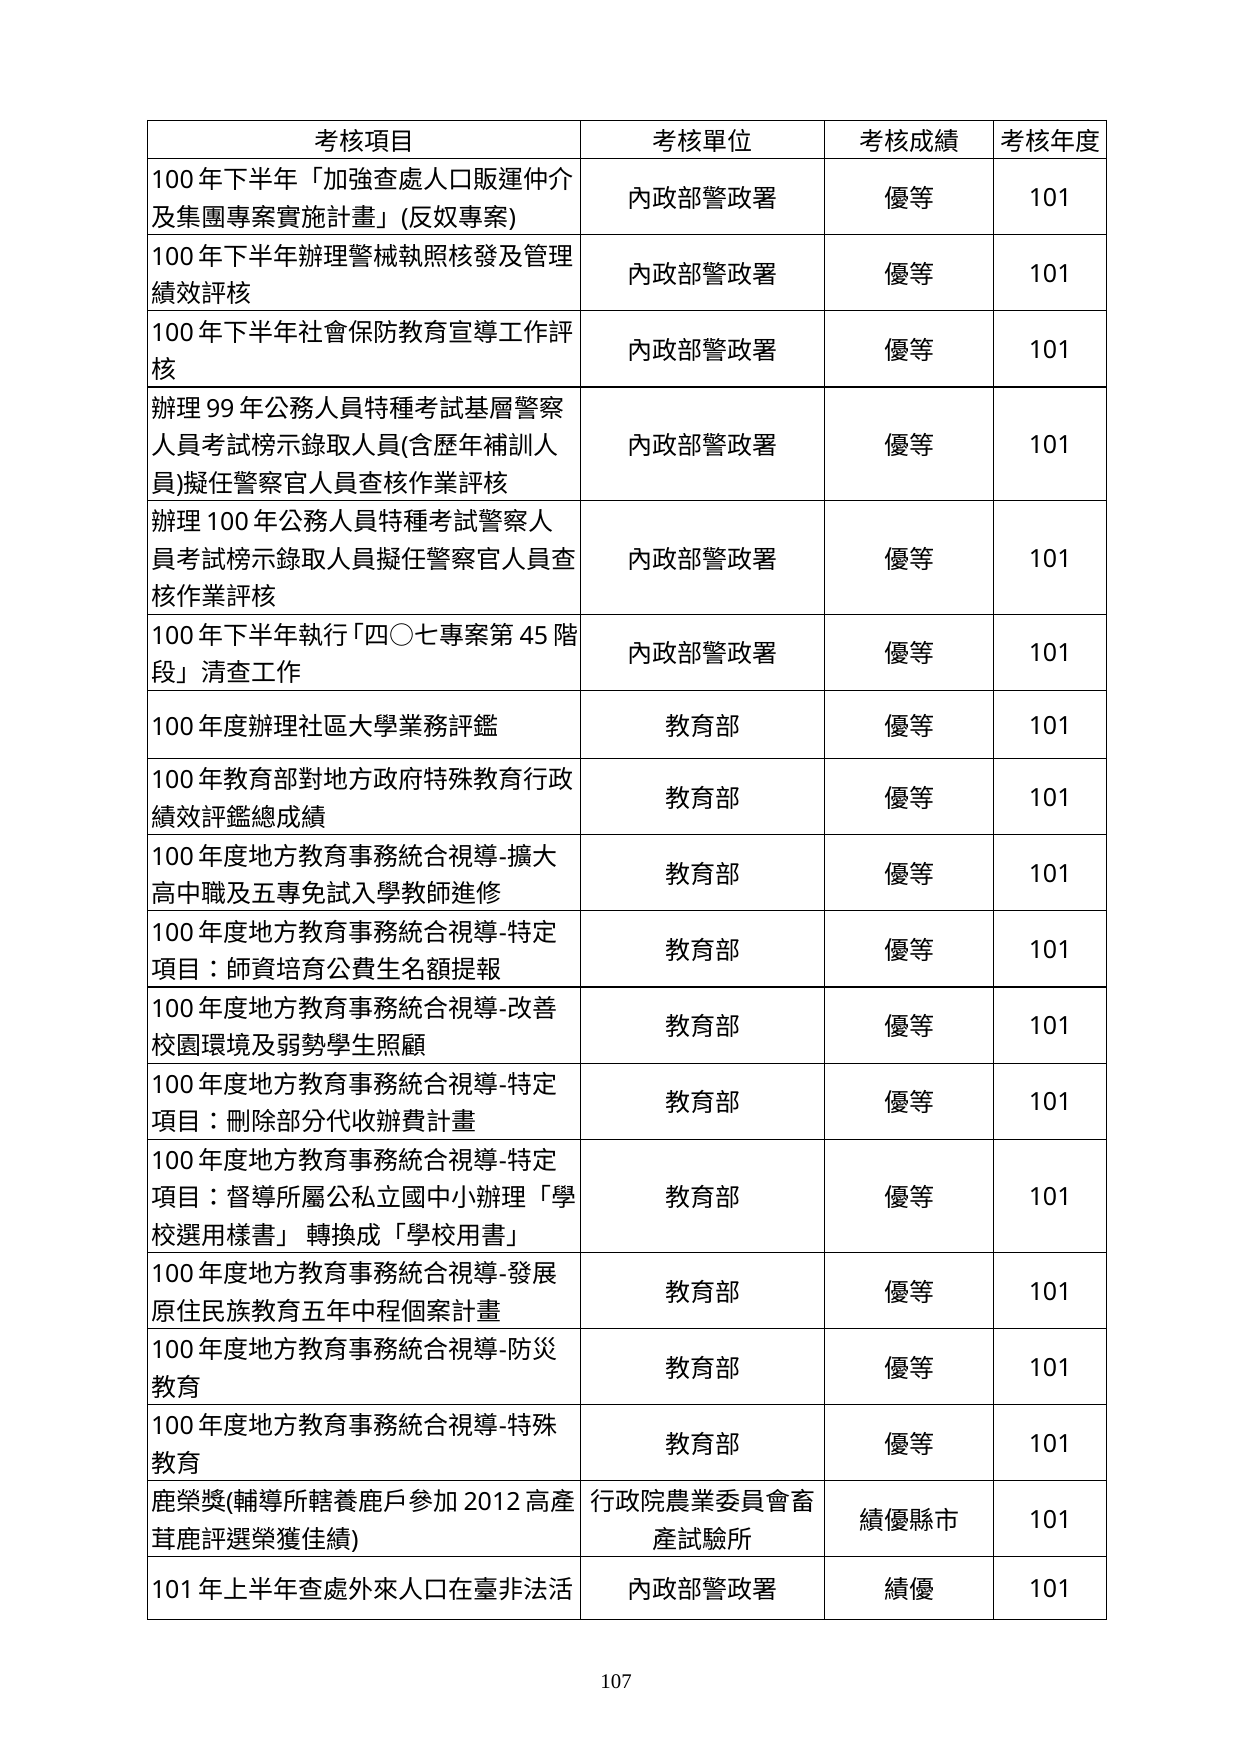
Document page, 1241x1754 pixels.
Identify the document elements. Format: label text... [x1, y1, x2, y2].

table_cell 101年上半年查處外來人口在臺非法活 [148, 1557, 580, 1619]
table_cell 101 [994, 235, 1106, 310]
table_cell 優等 [825, 1405, 993, 1480]
table_cell 100年度地方教育事務統合視導-擴大高中職及五專免試入學教師進修 [148, 835, 580, 910]
table_cell 教育部 [581, 1140, 824, 1252]
table_cell 行政院農業委員會畜產試驗所 [581, 1481, 824, 1556]
table_cell 教育部 [581, 988, 824, 1062]
table_cell 內政部警政署 [581, 501, 824, 613]
table_cell 內政部警政署 [581, 615, 824, 689]
table_cell 100年下半年辦理警械執照核發及管理績效評核 [148, 235, 580, 310]
table_cell 辦理99年公務人員特種考試基層警察人員考試榜示錄取人員(含歷年補訓人員)擬任警察官人員查核作業評核 [148, 388, 580, 500]
table_cell 績優縣市 [825, 1481, 993, 1556]
table_cell 內政部警政署 [581, 388, 824, 500]
table_cell 101 [994, 1140, 1106, 1252]
table_cell 101 [994, 988, 1106, 1062]
table_cell 優等 [825, 388, 993, 500]
table_cell 101 [994, 835, 1106, 910]
table_cell 鹿榮獎(輔導所轄養鹿戶參加2012高產茸鹿評選榮獲佳績) [148, 1481, 580, 1556]
table_cell 內政部警政署 [581, 311, 824, 386]
table_cell 101 [994, 501, 1106, 613]
table_cell 優等 [825, 1140, 993, 1252]
table_cell 100年下半年執行「四○七專案第45階段」清查工作 [148, 615, 580, 689]
table_cell 101 [994, 311, 1106, 386]
table_cell 101 [994, 615, 1106, 689]
table_cell 優等 [825, 1329, 993, 1404]
table_cell 優等 [825, 311, 993, 386]
table_cell 內政部警政署 [581, 235, 824, 310]
table_cell 101 [994, 1405, 1106, 1480]
table_cell 優等 [825, 615, 993, 689]
table_cell 辦理100年公務人員特種考試警察人員考試榜示錄取人員擬任警察官人員查核作業評核 [148, 501, 580, 613]
table_cell 優等 [825, 835, 993, 910]
table_cell 教育部 [581, 1329, 824, 1404]
table_cell 100年教育部對地方政府特殊教育行政績效評鑑總成績 [148, 759, 580, 834]
table_cell 101 [994, 759, 1106, 834]
table_cell 101 [994, 911, 1106, 986]
table_cell 101 [994, 1253, 1106, 1328]
table_cell 教育部 [581, 911, 824, 986]
table_cell 教育部 [581, 1064, 824, 1138]
table_cell 101 [994, 1557, 1106, 1619]
table_cell 100年度地方教育事務統合視導-特定項目：刪除部分代收辦費計畫 [148, 1064, 580, 1138]
table_cell 優等 [825, 988, 993, 1062]
table_cell 優等 [825, 759, 993, 834]
table_cell 優等 [825, 235, 993, 310]
table_cell 100年度地方教育事務統合視導-發展原住民族教育五年中程個案計畫 [148, 1253, 580, 1328]
table_cell 100年度地方教育事務統合視導-特殊教育 [148, 1405, 580, 1480]
table_cell 101 [994, 1064, 1106, 1138]
table_cell 優等 [825, 501, 993, 613]
table_cell 101 [994, 1329, 1106, 1404]
table_header 考核項目 [148, 121, 580, 158]
table_cell 內政部警政署 [581, 1557, 824, 1619]
table_cell 教育部 [581, 1253, 824, 1328]
table_cell 優等 [825, 911, 993, 986]
table_cell 100年度地方教育事務統合視導-特定項目：督導所屬公私立國中小辦理「學校選用樣書」 轉換成「學校用書」 [148, 1140, 580, 1252]
table_cell 100年下半年「加強查處人口販運仲介及集團專案實施計畫」(反奴專案) [148, 159, 580, 234]
table_cell 優等 [825, 691, 993, 758]
table_cell 100年下半年社會保防教育宣導工作評核 [148, 311, 580, 386]
table_cell 101 [994, 159, 1106, 234]
table_cell 優等 [825, 1064, 993, 1138]
table_cell 教育部 [581, 759, 824, 834]
table_cell 101 [994, 388, 1106, 500]
table_cell 100年度地方教育事務統合視導-防災教育 [148, 1329, 580, 1404]
table_cell 100年度地方教育事務統合視導-特定項目：師資培育公費生名額提報 [148, 911, 580, 986]
table_cell 內政部警政署 [581, 159, 824, 234]
table_cell 績優 [825, 1557, 993, 1619]
table_cell 教育部 [581, 835, 824, 910]
table_cell 優等 [825, 159, 993, 234]
table_cell 教育部 [581, 1405, 824, 1480]
table_header 考核單位 [581, 121, 824, 158]
table_cell 優等 [825, 1253, 993, 1328]
table_header 考核年度 [994, 121, 1106, 158]
table_cell 教育部 [581, 691, 824, 758]
table_cell 100年度辦理社區大學業務評鑑 [148, 691, 580, 758]
table_cell 101 [994, 691, 1106, 758]
table_cell 101 [994, 1481, 1106, 1556]
table_header 考核成績 [825, 121, 993, 158]
table_cell 100年度地方教育事務統合視導-改善校園環境及弱勢學生照顧 [148, 988, 580, 1062]
